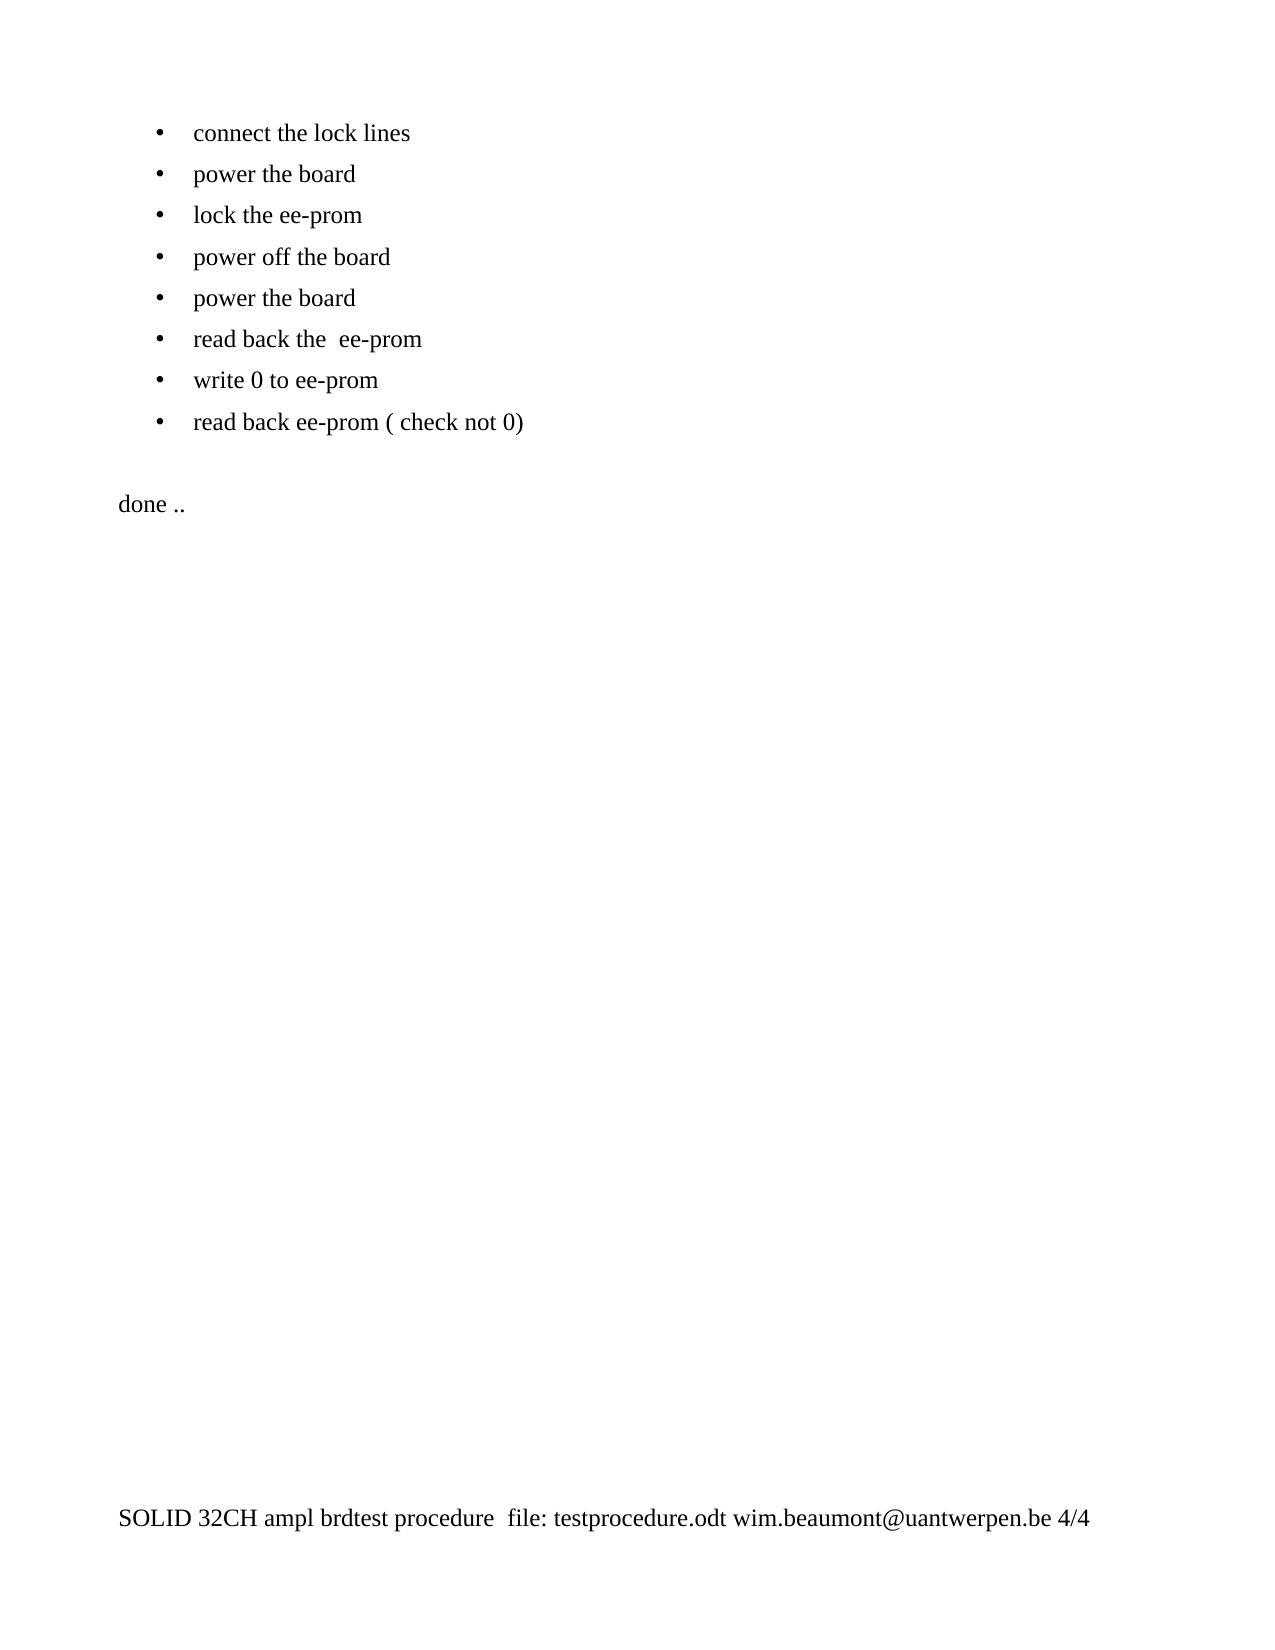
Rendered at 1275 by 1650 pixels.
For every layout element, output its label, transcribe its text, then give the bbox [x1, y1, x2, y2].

list lock the ee-prom [156, 201, 1157, 229]
list read back ee-prom ( check not 0) [156, 407, 1157, 436]
list power the board [156, 283, 1157, 312]
list write 0 to ee-prom [156, 366, 1157, 394]
list power the board [156, 159, 1157, 188]
text done .. [118, 489, 1157, 518]
list power off the board [156, 242, 1157, 271]
list connect the lock lines [156, 118, 1157, 147]
list read back the ee-prom [156, 324, 1157, 353]
